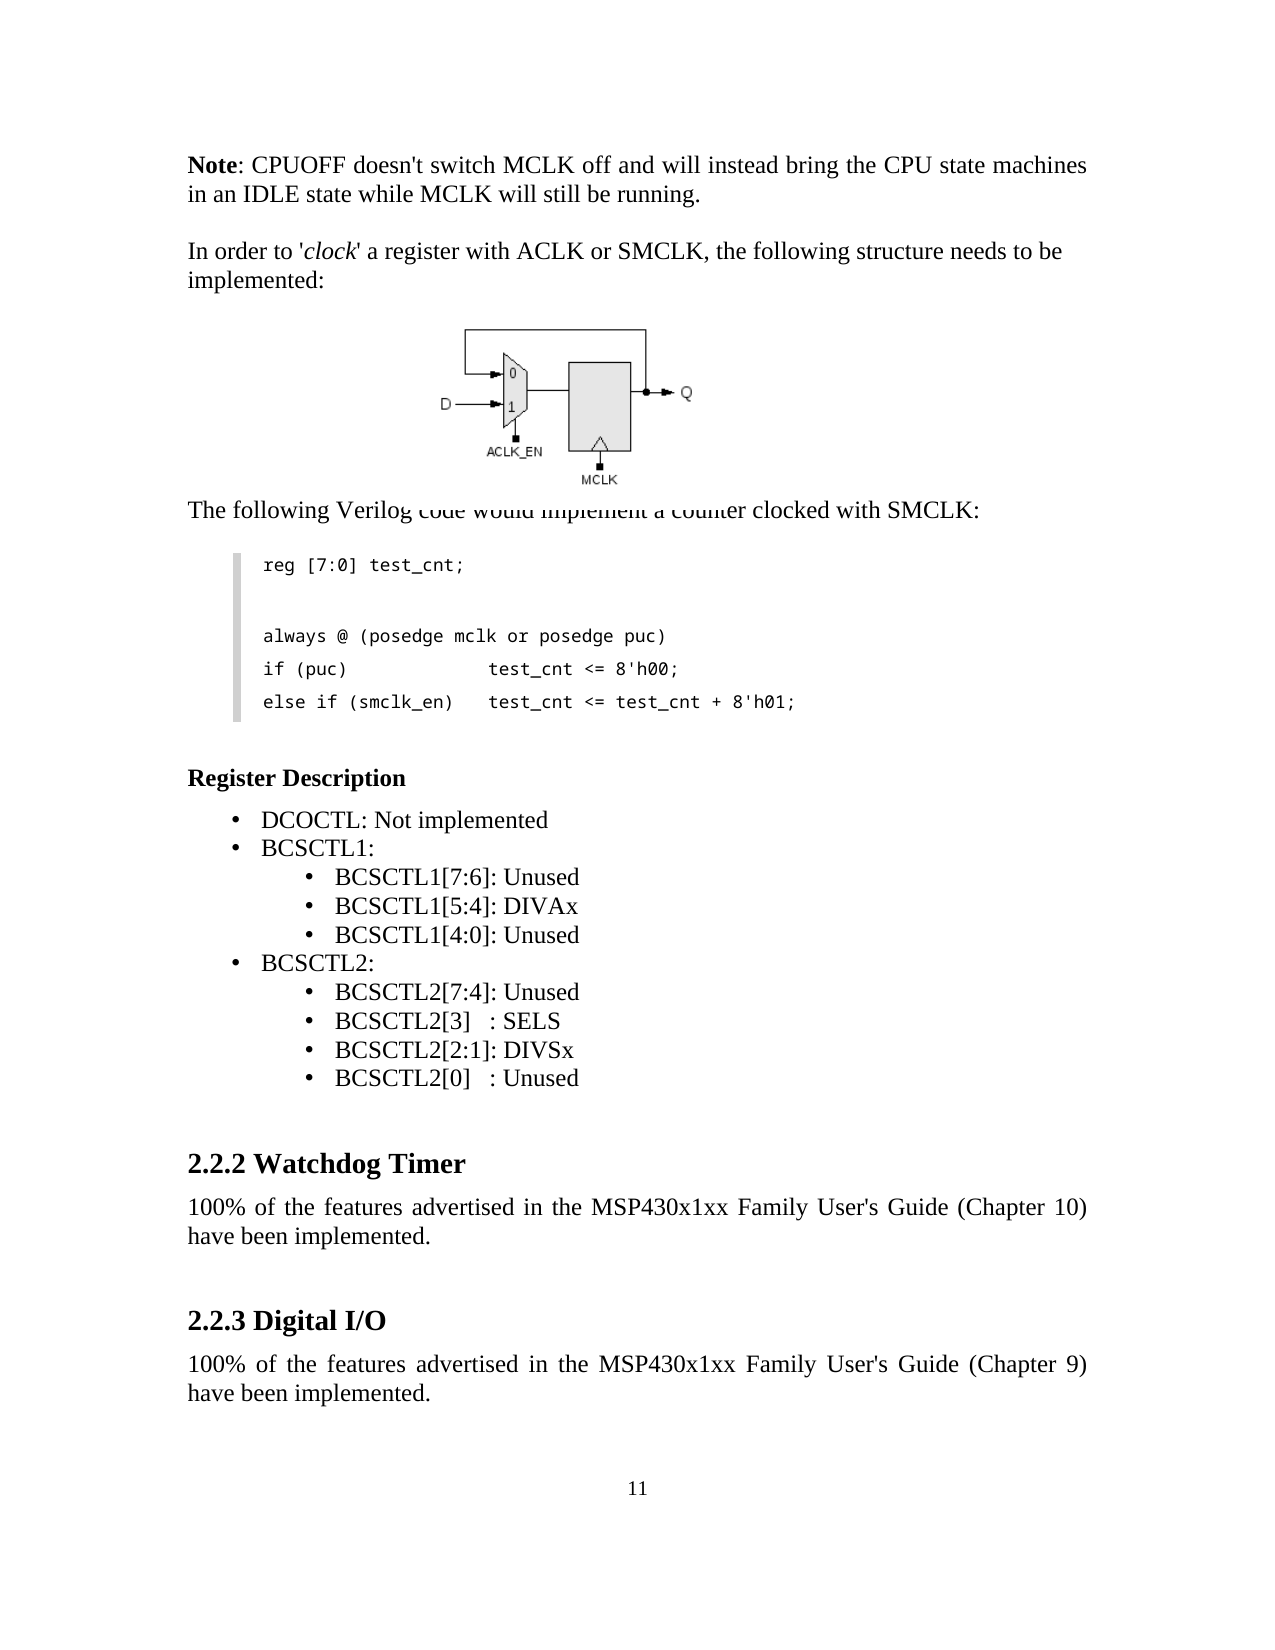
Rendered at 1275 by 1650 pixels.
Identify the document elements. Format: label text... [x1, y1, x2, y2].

list BCSCTL1: [231, 833, 1088, 862]
table_header [233, 553, 241, 722]
picture [403, 299, 728, 510]
text The following Verilog code would implement a counter clocked with SMCLK: [187, 495, 1088, 524]
list BCSCTL2[2:1]: DIVSx [305, 1035, 1088, 1063]
list BCSCTL2: [231, 948, 1088, 977]
text 2.2.3 Digital I/O [187, 1303, 1088, 1337]
text 100% of the features advertised in the MSP430x1xx Family User's Guide (Chapter 9) have been implemented. [187, 1349, 1088, 1407]
list BCSCTL2[0] : Unused [305, 1063, 1088, 1092]
list BCSCTL1[7:6]: Unused [305, 862, 1088, 891]
list DCOCTL: Not implemented [231, 805, 1088, 833]
list BCSCTL2[7:4]: Unused [305, 977, 1088, 1006]
text Note: CPUOFF doesn't switch MCLK off and will instead bring the CPU state machines in an IDLE state while MCLK will still be running. [187, 150, 1088, 207]
text 100% of the features advertised in the MSP430x1xx Family User's Guide (Chapter 10) have been implemented. [187, 1192, 1088, 1249]
text In order to 'clock' a register with ACLK or SMCLK, the following structure needs to be [187, 236, 1088, 265]
list BCSCTL1[5:4]: DIVAx [305, 891, 1088, 920]
text 2.2.2 Watchdog Timer [187, 1146, 1088, 1179]
table_header [241, 553, 263, 722]
list BCSCTL1[4:0]: Unused [305, 920, 1088, 948]
text implemented: [187, 265, 1088, 294]
table_header [187, 553, 233, 722]
table_header reg [7:0] test_cnt; always @ (posedge mclk or posedge puc) if (puc) test_cnt <= 8'h00; else if (smclk_en) test_cnt <= test_cnt + 8'h01; [263, 553, 1015, 722]
list BCSCTL2[3] : SELS [305, 1006, 1088, 1035]
text Register Description [187, 763, 1088, 792]
